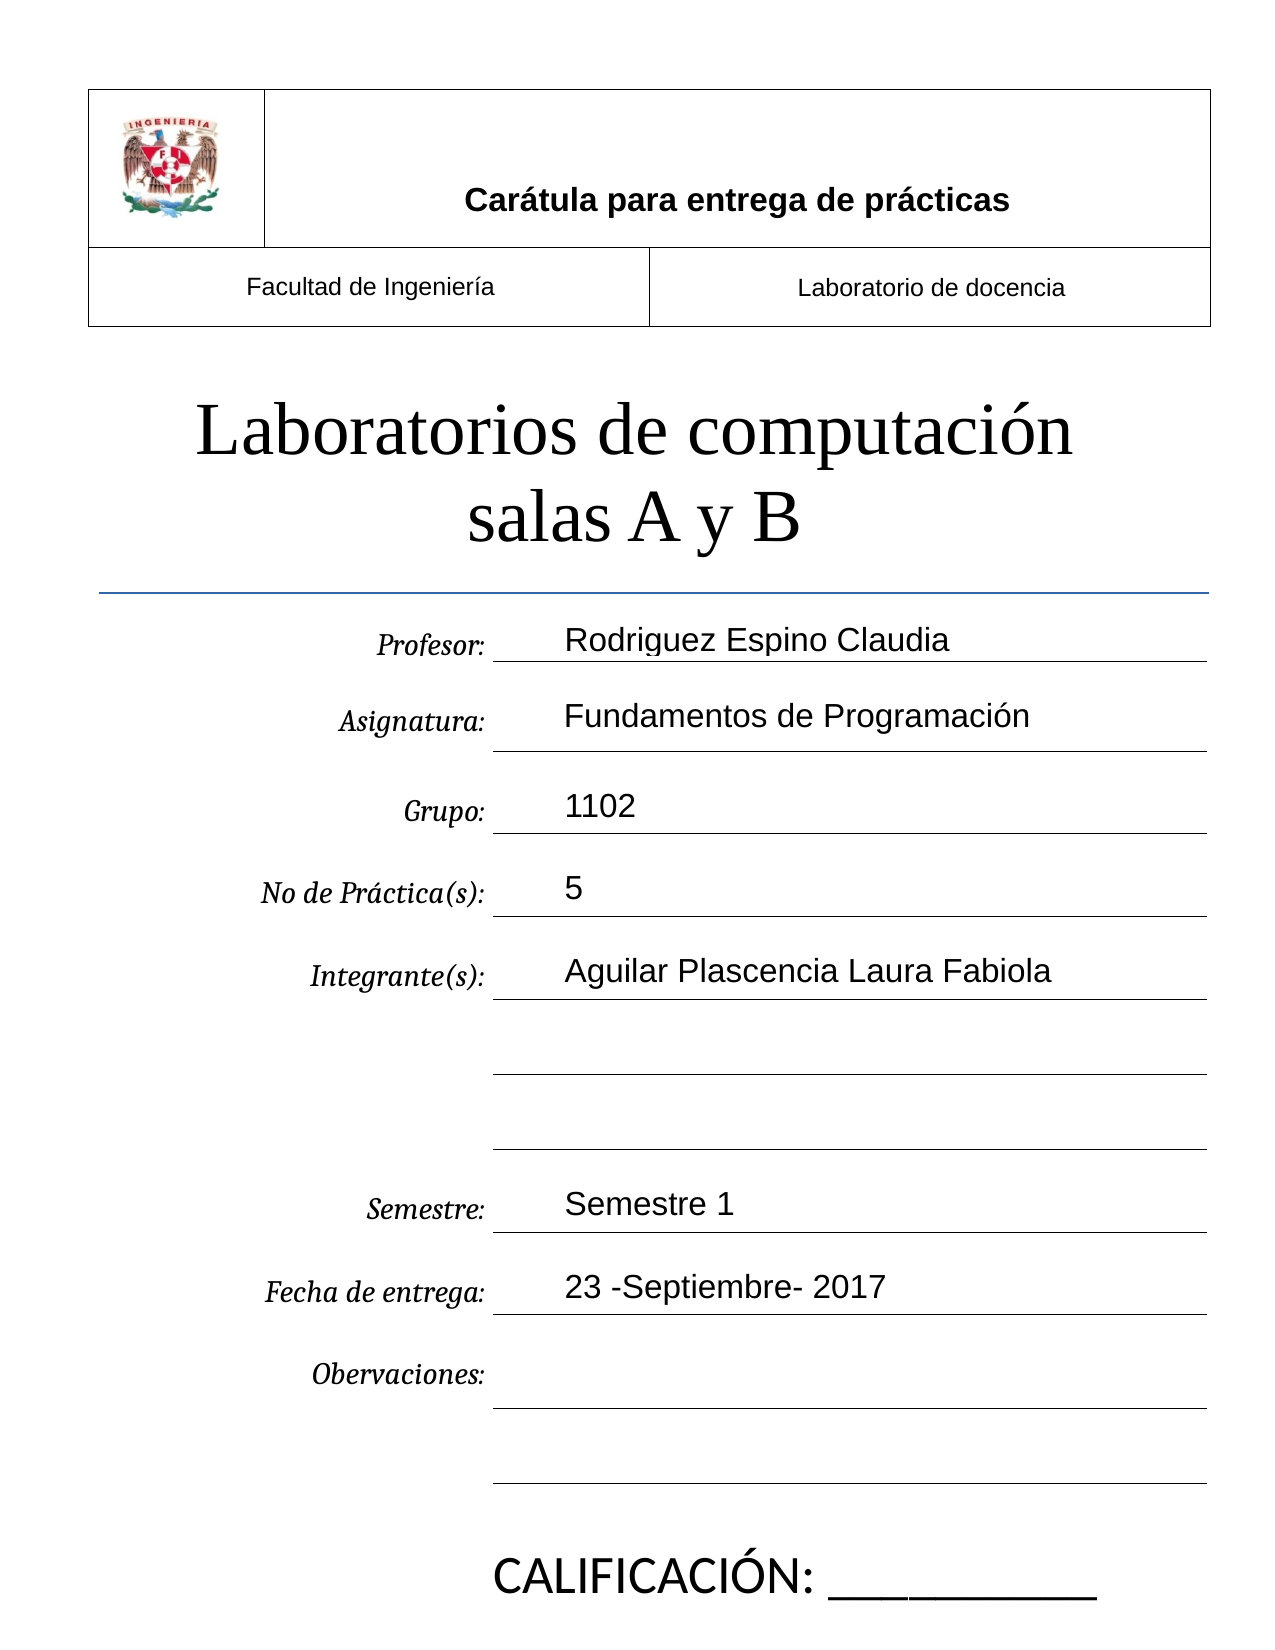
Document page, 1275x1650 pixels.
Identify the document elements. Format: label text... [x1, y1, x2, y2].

table_cell Semestre: [118, 1149, 493, 1232]
table_cell 23 -Septiembre- 2017 [493, 1233, 1207, 1314]
table_cell Asignatura: [118, 661, 493, 751]
table_cell Semestre 1 [493, 1150, 1207, 1232]
table_cell [493, 1000, 1207, 1074]
text Laboratorios de computación [118, 385, 1152, 471]
table_cell Obervaciones: [118, 1314, 493, 1407]
table_cell [118, 1074, 493, 1149]
table_cell Fundamentos de Programación [493, 662, 1207, 751]
table_header Rodriguez Espino Claudia [493, 594, 1207, 661]
table_cell Laboratorio de docencia [650, 248, 1210, 326]
table_cell Aguilar Plascencia Laura Fabiola [493, 917, 1207, 999]
table_cell [493, 1315, 1207, 1407]
text CALIFICACIÓN: __________ [118, 1540, 1152, 1607]
table_cell [118, 1408, 493, 1482]
table_cell [118, 999, 493, 1074]
table_header [118, 586, 493, 592]
table_header [493, 586, 1207, 592]
table_cell Integrante(s): [118, 916, 493, 999]
table_cell Grupo: [118, 751, 493, 833]
table_cell 1102 [493, 752, 1207, 833]
table_header Profesor: [118, 594, 493, 661]
table_cell [493, 1409, 1207, 1482]
table_header [89, 90, 264, 247]
table_cell No de Práctica(s): [118, 833, 493, 916]
table_cell [493, 1075, 1207, 1149]
table_header Carátula para entrega de prácticas [265, 90, 1210, 247]
table_cell 5 [493, 834, 1207, 916]
table_cell Facultad de Ingeniería [89, 248, 649, 326]
table_cell Fecha de entrega: [118, 1232, 493, 1314]
text salas A y B [118, 471, 1152, 557]
